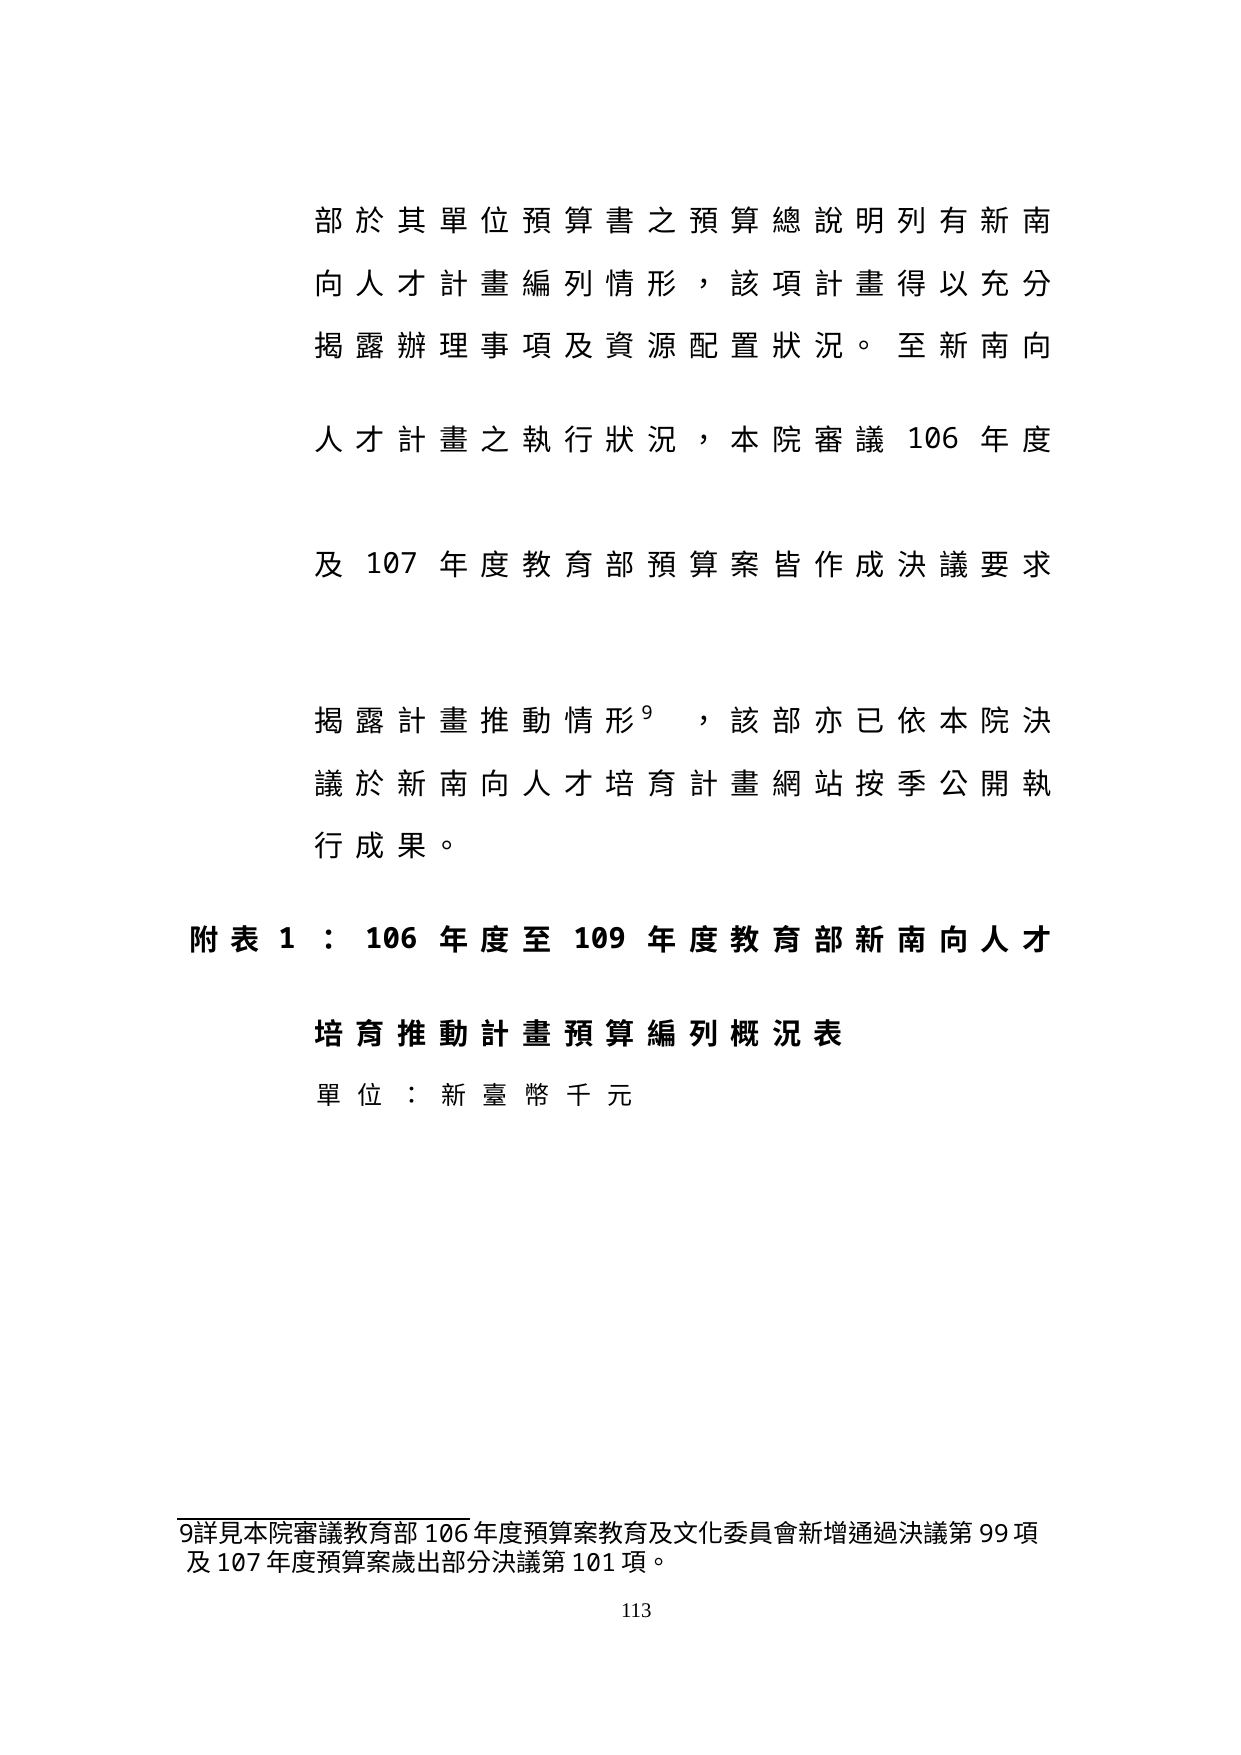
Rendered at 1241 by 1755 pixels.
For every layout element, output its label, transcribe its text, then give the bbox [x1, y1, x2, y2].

text 部於其單位預算書之預算總說明列有新南向人才計畫編列情形，該項計畫得以充分揭露辦理事項及資源配置狀況。至新南向人才計畫之執行狀況，本院審議106年度及107年度教育部預算案皆作成決議要求揭露計畫推動情形，該部亦已依本院決議於新南向人才培育計畫網站按季公開執行成果。 [271, 177, 1058, 865]
text 附表1：106年度至109年度教育部新南向人才培育推動計畫預算編列概況表 單位：新臺幣千元 [180, 865, 1058, 1115]
text 詳見本院審議教育部106年度預算案教育及文化委員會新增通過決議第99項及107年度預算案歲出部分決議第101項。 [179, 1519, 1063, 1577]
